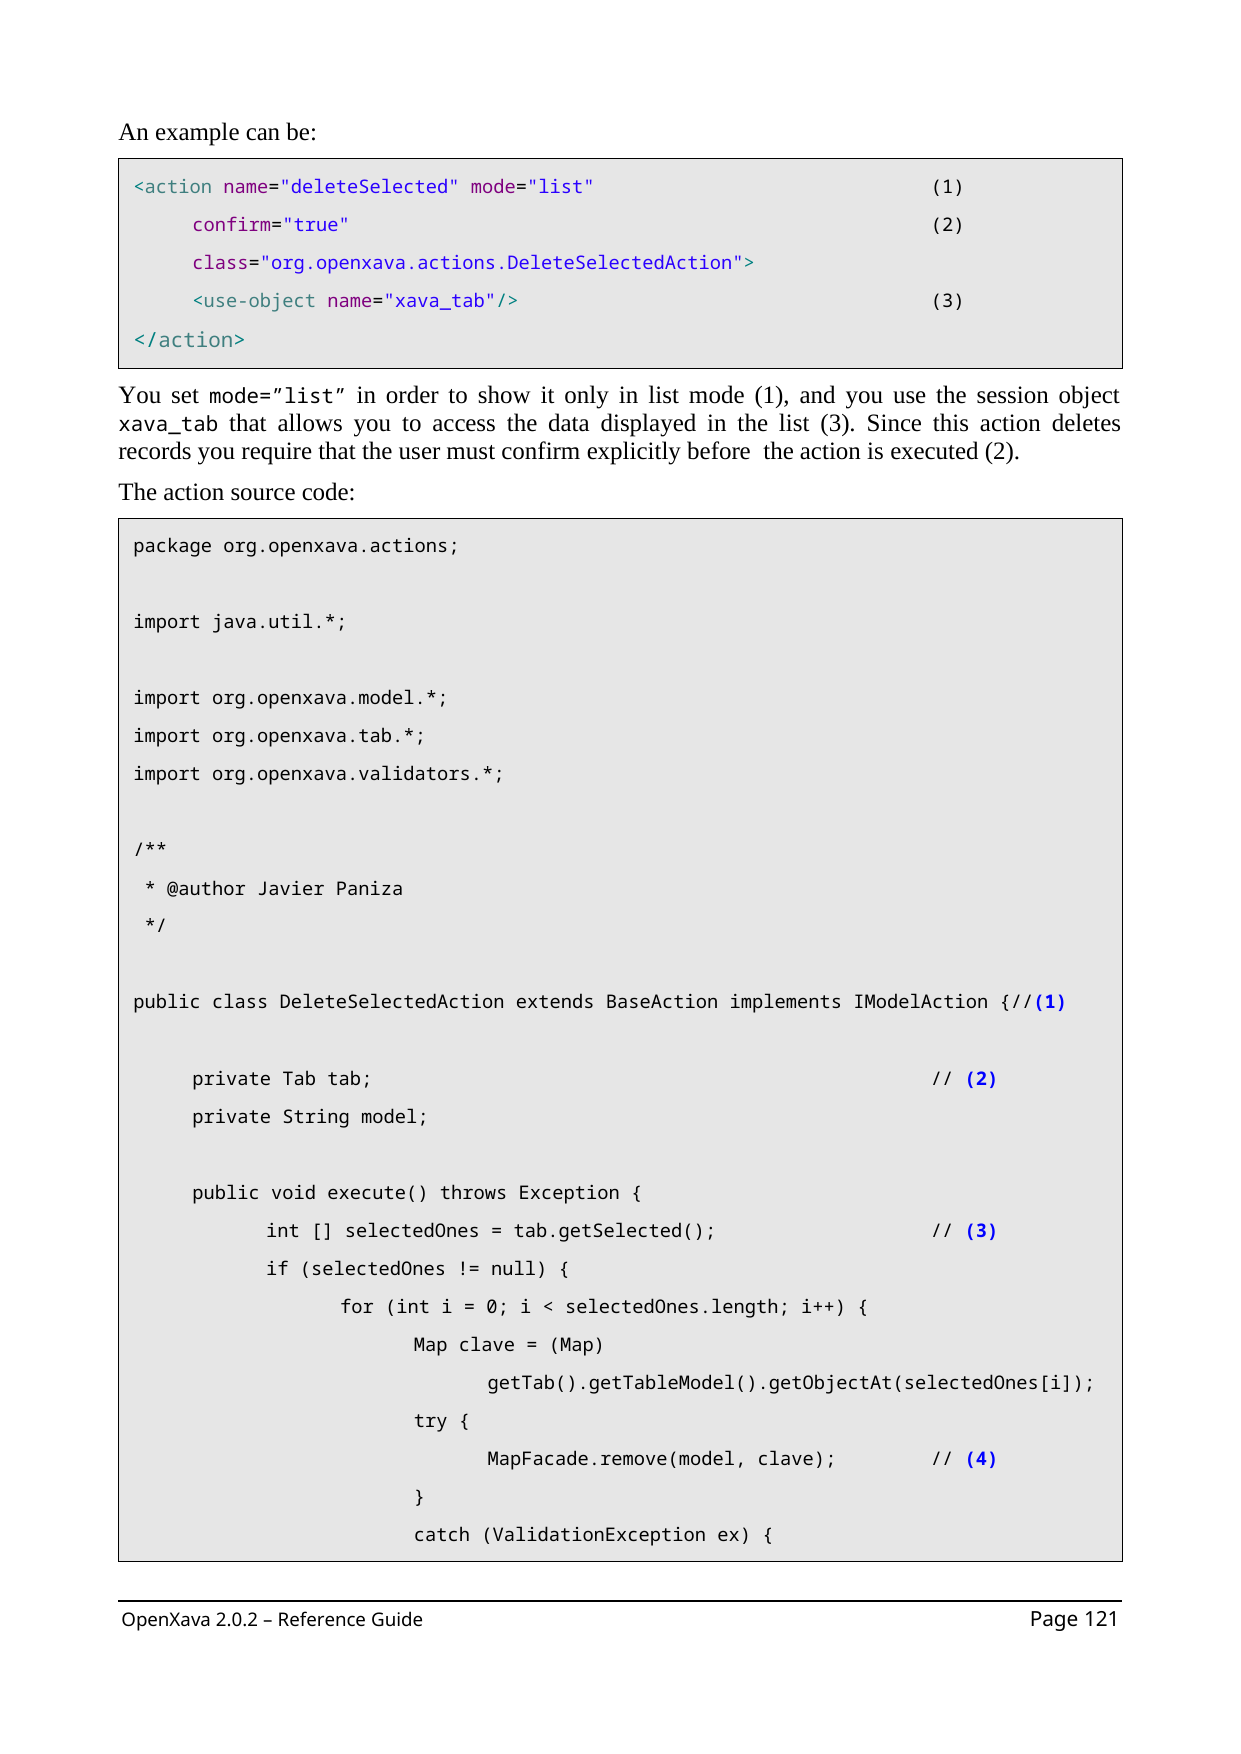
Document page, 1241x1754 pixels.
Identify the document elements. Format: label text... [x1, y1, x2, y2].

text import java.util.*; [119, 594, 1122, 632]
text public void execute() throws Exception { [119, 1164, 1122, 1202]
text package org.openxava.actions; [119, 519, 1122, 556]
text private Tab tab; // (2) [119, 1050, 1122, 1088]
text private String model; [119, 1088, 1122, 1126]
text Map clave = (Map) [119, 1316, 1122, 1354]
text MapFacade.remove(model, clave); // (4) [119, 1430, 1122, 1468]
text The action source code: [118, 478, 1122, 505]
text public class DeleteSelectedAction extends BaseAction implements IModelAction {//(1) [119, 974, 1122, 1012]
text try { [119, 1392, 1122, 1430]
text <use-object name="xava_tab"/> (3) [119, 272, 1122, 310]
text getTab().getTableModel().getObjectAt(selectedOnes[i]); [119, 1354, 1122, 1392]
text </action> [119, 310, 1122, 368]
text * @author Javier Paniza [119, 860, 1122, 898]
text if (selectedOnes != null) { [119, 1240, 1122, 1278]
text confirm="true" (2) [119, 196, 1122, 234]
text import org.openxava.tab.*; [119, 708, 1122, 746]
text import org.openxava.validators.*; [119, 746, 1122, 784]
text You set mode=”list” in order to show it only in list mode (1), and you use the session object xava_tab that allows you to access the data displayed in the list (3). Since this action deletes records you require that the user must confirm explicitly before the action is executed (2). [118, 381, 1122, 465]
text */ [119, 898, 1122, 936]
text import org.openxava.model.*; [119, 670, 1122, 708]
text catch (ValidationException ex) { [119, 1506, 1122, 1561]
text for (int i = 0; i < selectedOnes.length; i++) { [119, 1278, 1122, 1316]
text int [] selectedOnes = tab.getSelected(); // (3) [119, 1202, 1122, 1240]
text <action name="deleteSelected" mode="list" (1) [119, 159, 1122, 196]
text /** [119, 822, 1122, 860]
text An example can be: [118, 118, 1122, 146]
text } [119, 1468, 1122, 1506]
text class="org.openxava.actions.DeleteSelectedAction"> [119, 234, 1122, 272]
